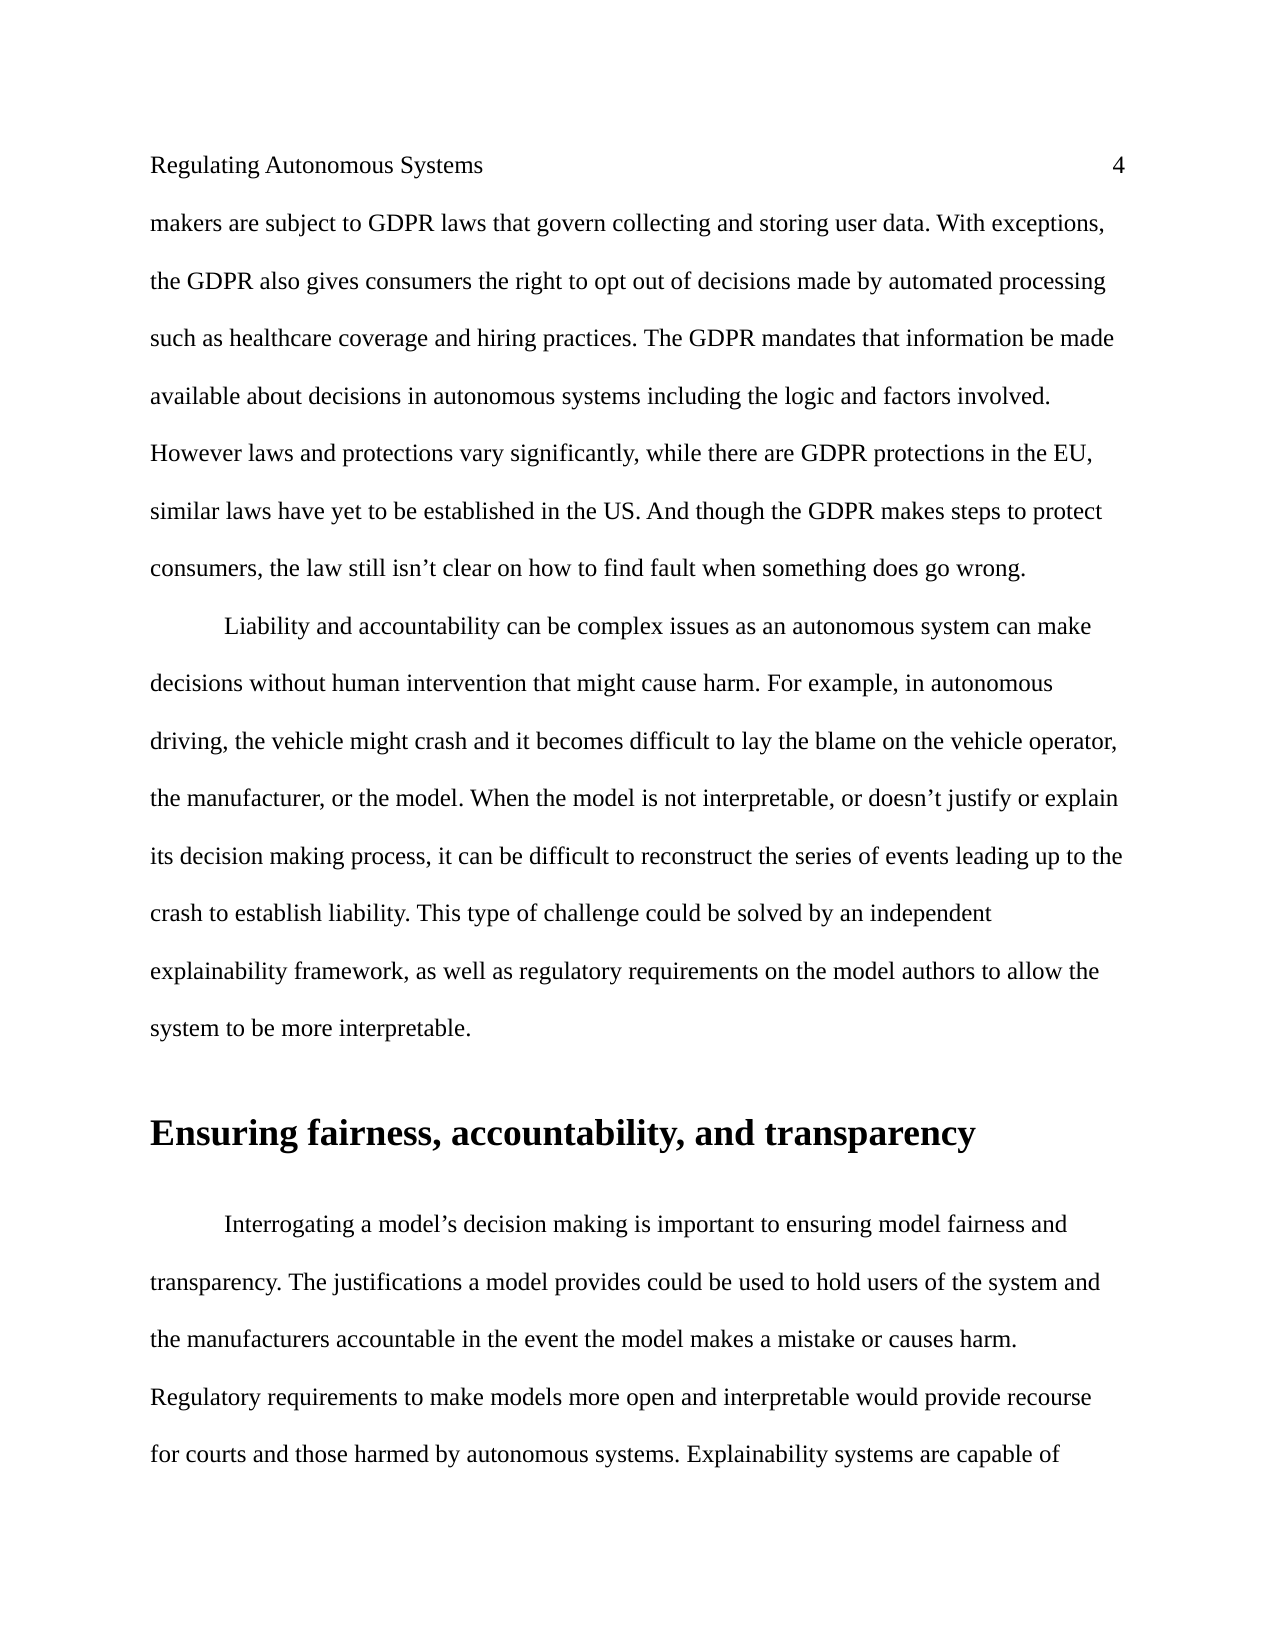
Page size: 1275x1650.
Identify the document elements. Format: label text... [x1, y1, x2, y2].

text makers are subject to GDPR laws that govern collecting and storing user data. With exceptions, the GDPR also gives consumers the right to opt out of decisions made by automated processing such as healthcare coverage and hiring practices. The GDPR mandates that information be made available about decisions in autonomous systems including the logic and factors involved. However laws and protections vary significantly, while there are GDPR protections in the EU, similar laws have yet to be established in the US. And though the GDPR makes steps to protect consumers, the law still isn’t clear on how to find fault when something does go wrong. Liability and accountability can be complex issues as an autonomous system can make decisions without human intervention that might cause harm. For example, in autonomous driving, the vehicle might crash and it becomes difficult to lay the blame on the vehicle operator, the manufacturer, or the model. When the model is not interpretable, or doesn’t justify or explain its decision making process, it can be difficult to reconstruct the series of events leading up to the crash to establish liability. This type of challenge could be solved by an independent explainability framework, as well as regulatory requirements on the model authors to allow the system to be more interpretable. [150, 208, 1125, 1042]
text Interrogating a model’s decision making is important to ensuring model fairness and transparency. The justifications a model provides could be used to hold users of the system and the manufacturers accountable in the event the model makes a mistake or causes harm. Regulatory requirements to make models more open and interpretable would provide recourse for courts and those harmed by autonomous systems. Explainability systems are capable of [150, 1209, 1125, 1468]
subtitle Ensuring fairness, accountability, and transparency [150, 1110, 1125, 1153]
